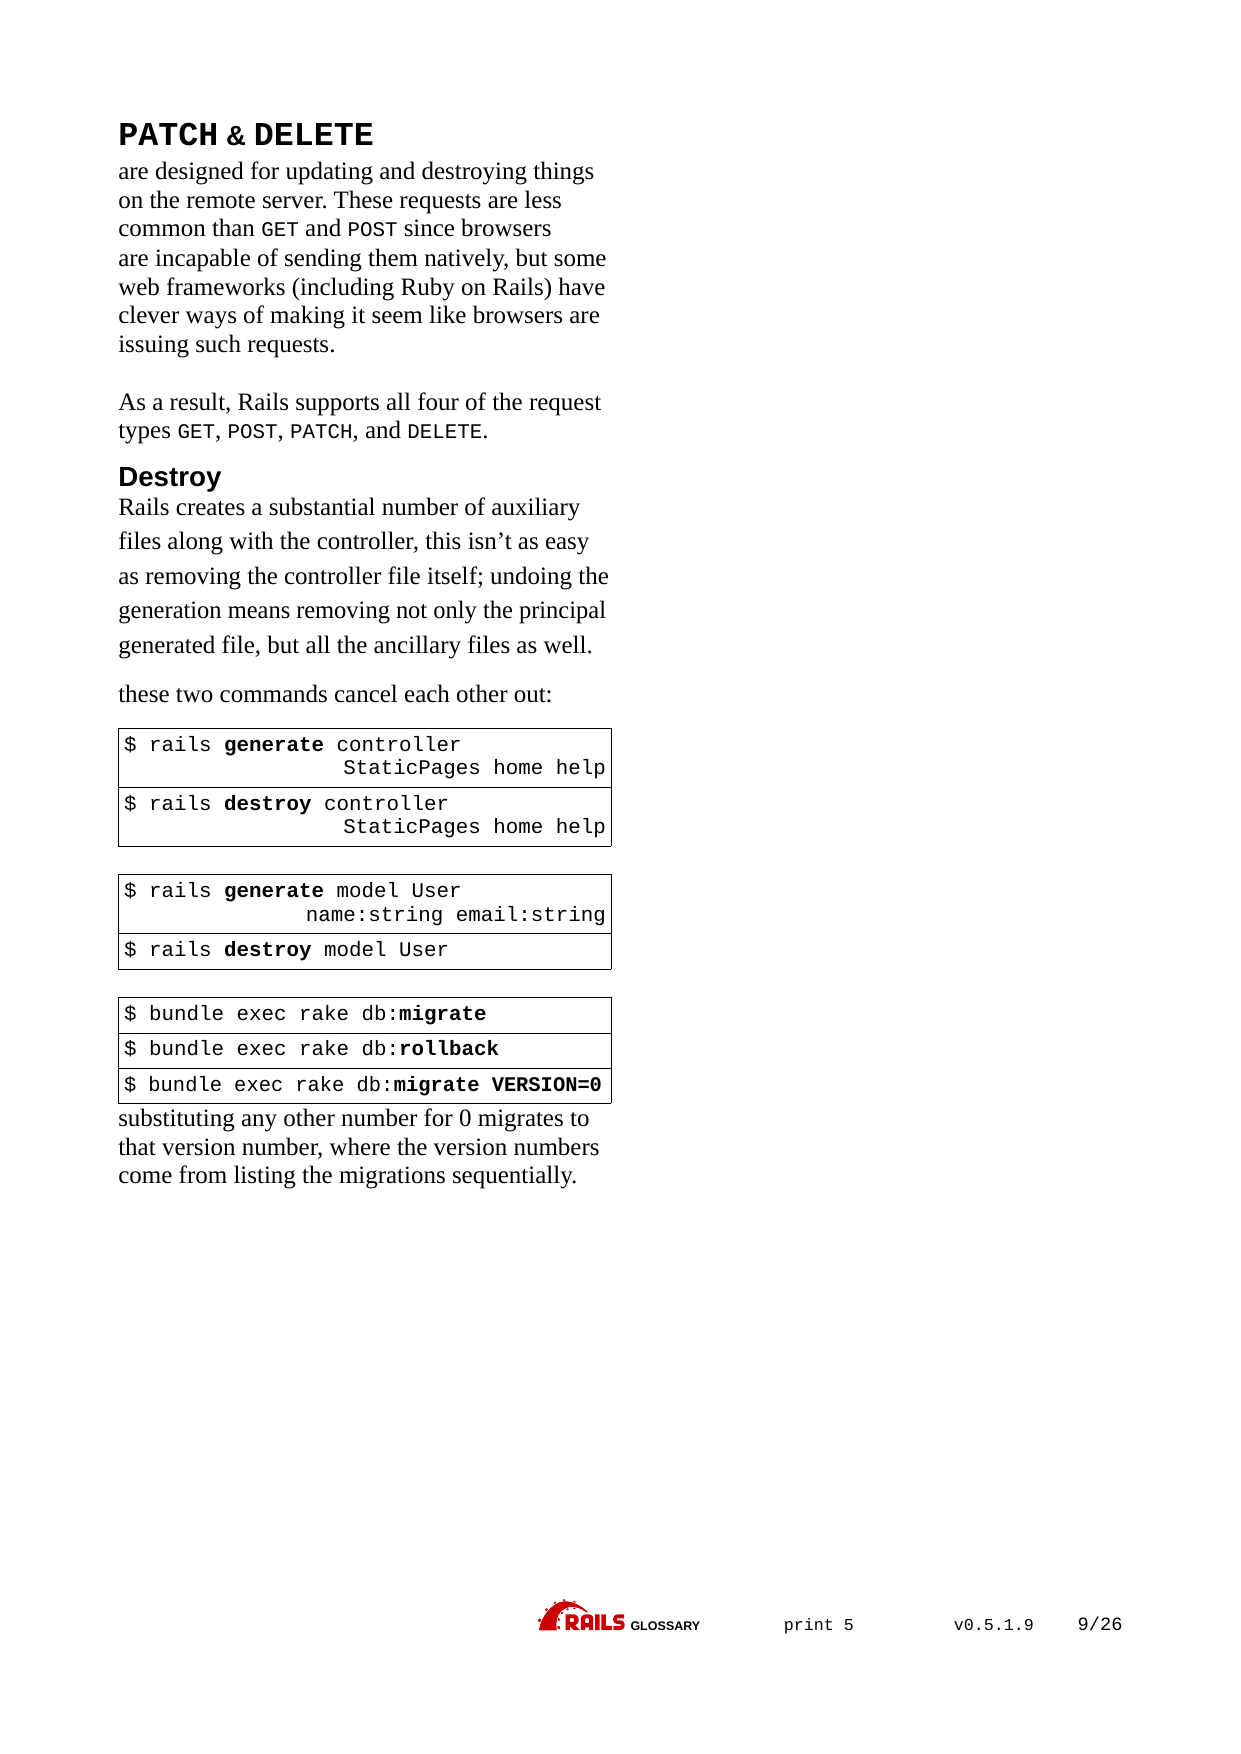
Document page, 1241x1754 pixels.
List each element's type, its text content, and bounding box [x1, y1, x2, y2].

table_header $ bundle exec rake db:migrate [119, 998, 611, 1032]
table_header $ rails generate model User name:string email:string [119, 875, 611, 933]
table_cell $ bundle exec rake db:migrate VERSION=0 [119, 1069, 611, 1103]
text As a result, Rails supports all four of the request types GET, POST, PATCH, and DELETE. [118, 387, 611, 445]
subtitle PATCH & DELETE [118, 118, 611, 156]
subtitle Destroy [118, 460, 611, 492]
text are designed for updating and destroying things on the remote server. These requests are less common than GET and POST since browsers [118, 156, 611, 243]
table_header $ rails generate controller StaticPages home help [119, 729, 611, 787]
text these two commands cancel each other out: [118, 679, 611, 707]
table_cell $ rails destroy model User [119, 934, 611, 968]
text Rails creates a substantial number of auxiliary files along with the controller, this isn’t as easy as removing the controller file itself; undoing the generation means removing not only the principal generated file, but all the ancillary files as well. [118, 492, 611, 658]
text are incapable of sending them natively, but some web frameworks (including Ruby on Rails) have clever ways of making it seem like browsers are issuing such requests. [118, 243, 611, 358]
table_cell $ rails destroy controller StaticPages home help [119, 788, 611, 846]
text substituting any other number for 0 migrates to that version number, where the version numbers come from listing the migrations sequentially. [118, 1104, 611, 1189]
table_cell $ bundle exec rake db:rollback [119, 1034, 611, 1068]
